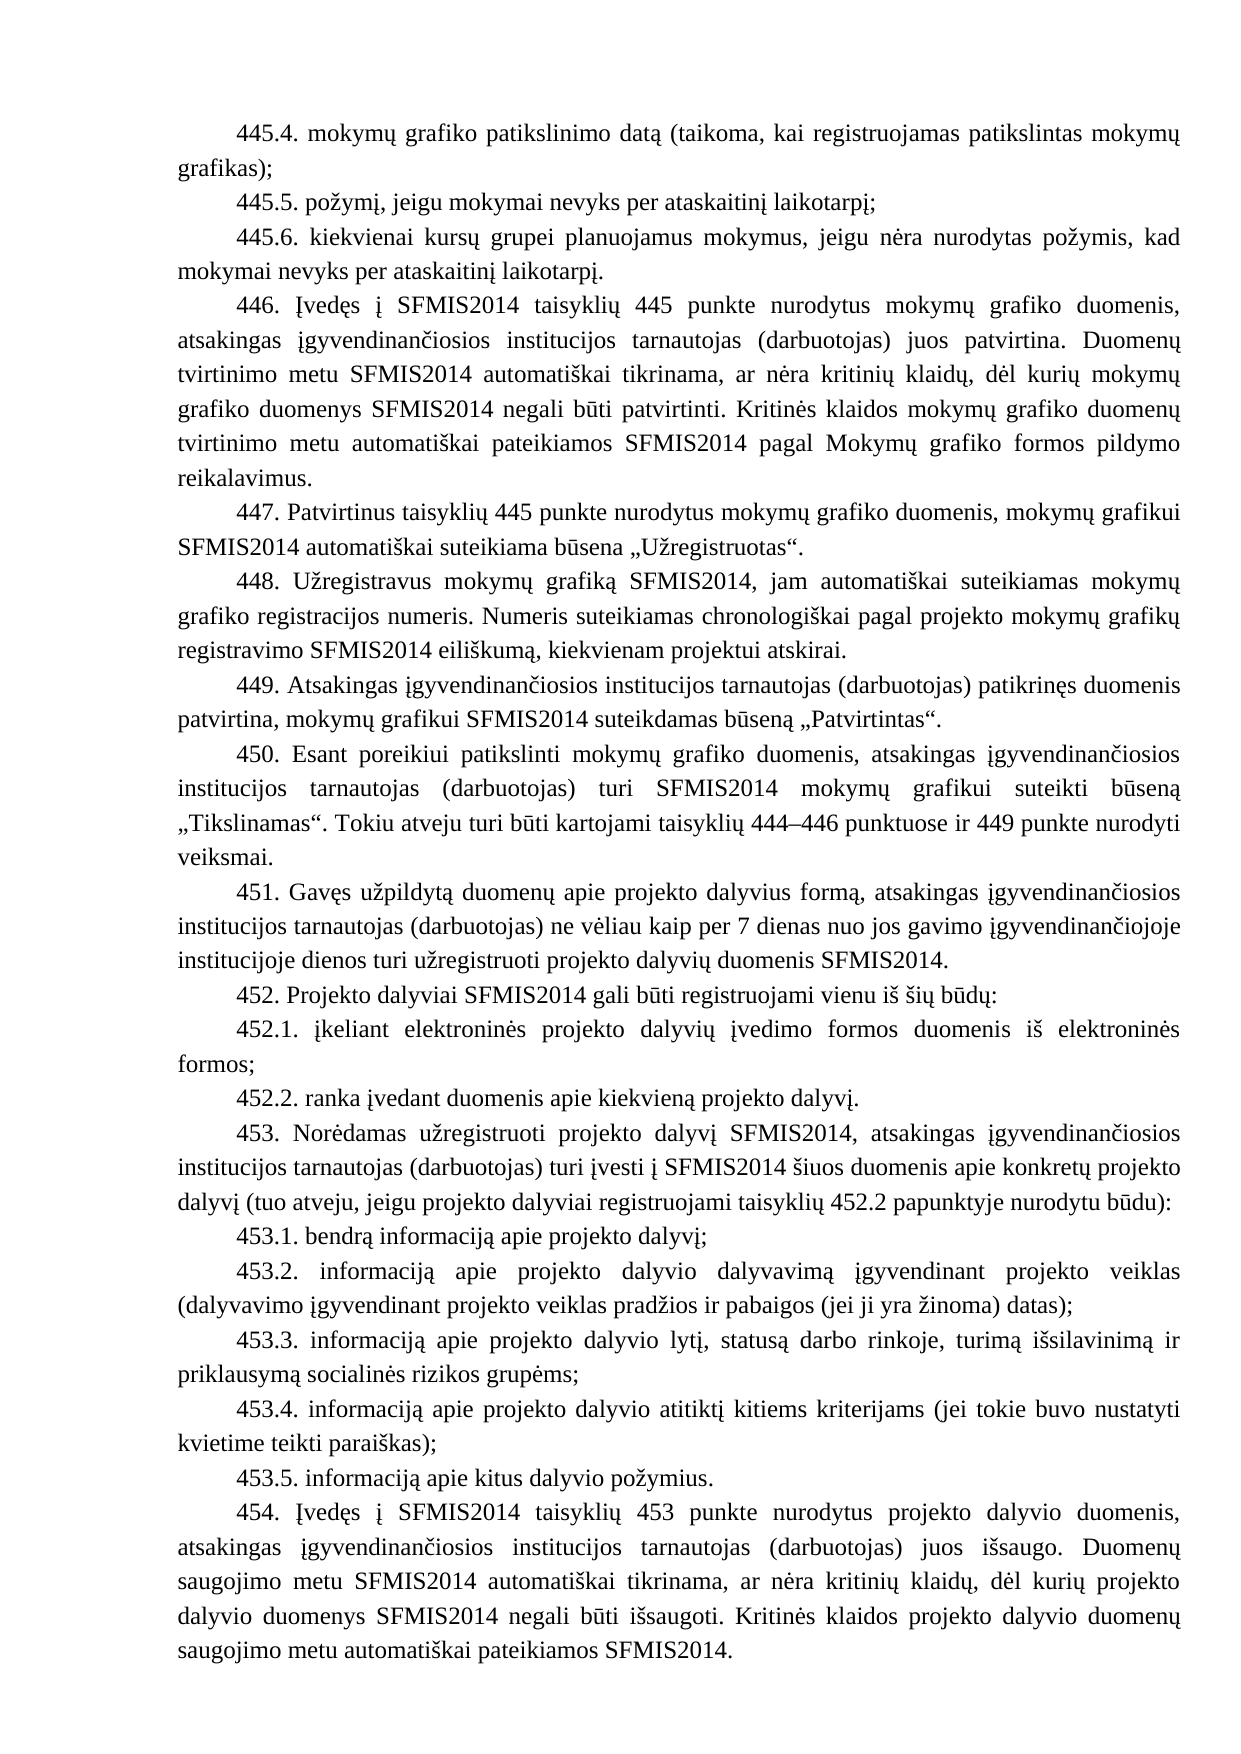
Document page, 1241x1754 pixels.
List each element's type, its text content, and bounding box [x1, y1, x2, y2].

text 453.4. informaciją apie projekto dalyvio atitiktį kitiems kriterijams (jei tokie buvo nustatyti kvietime teikti paraiškas); [177, 1394, 1181, 1457]
text 453. Norėdamas užregistruoti projekto dalyvį SFMIS2014, atsakingas įgyvendinančiosios institucijos tarnautojas (darbuotojas) turi įvesti į SFMIS2014 šiuos duomenis apie konkretų projekto dalyvį (tuo atveju, jeigu projekto dalyviai registruojami taisyklių 452.2 papunktyje nurodytu būdu): [177, 1118, 1181, 1216]
text 445.5. požymį, jeigu mokymai nevyks per ataskaitinį laikotarpį; [177, 187, 1181, 216]
text 449. Atsakingas įgyvendinančiosios institucijos tarnautojas (darbuotojas) patikrinęs duomenis patvirtina, mokymų grafikui SFMIS2014 suteikdamas būseną „Patvirtintas“. [177, 670, 1181, 733]
text 452.2. ranka įvedant duomenis apie kiekvieną projekto dalyvį. [177, 1083, 1181, 1112]
text 454. Įvedęs į SFMIS2014 taisyklių 453 punkte nurodytus projekto dalyvio duomenis, atsakingas įgyvendinančiosios institucijos tarnautojas (darbuotojas) juos išsaugo. Duomenų saugojimo metu SFMIS2014 automatiškai tikrinama, ar nėra kritinių klaidų, dėl kurių projekto dalyvio duomenys SFMIS2014 negali būti išsaugoti. Kritinės klaidos projekto dalyvio duomenų saugojimo metu automatiškai pateikiamos SFMIS2014. [177, 1497, 1181, 1664]
text 448. Užregistravus mokymų grafiką SFMIS2014, jam automatiškai suteikiamas mokymų grafiko registracijos numeris. Numeris suteikiamas chronologiškai pagal projekto mokymų grafikų registravimo SFMIS2014 eiliškumą, kiekvienam projektui atskirai. [177, 566, 1181, 664]
text 445.4. mokymų grafiko patikslinimo datą (taikoma, kai registruojamas patikslintas mokymų grafikas); [177, 118, 1181, 181]
text 453.2. informaciją apie projekto dalyvio dalyvavimą įgyvendinant projekto veiklas (dalyvavimo įgyvendinant projekto veiklas pradžios ir pabaigos (jei ji yra žinoma) datas); [177, 1256, 1181, 1319]
text 451. Gavęs užpildytą duomenų apie projekto dalyvius formą, atsakingas įgyvendinančiosios institucijos tarnautojas (darbuotojas) ne vėliau kaip per 7 dienas nuo jos gavimo įgyvendinančiojoje institucijoje dienos turi užregistruoti projekto dalyvių duomenis SFMIS2014. [177, 877, 1181, 974]
text 453.3. informaciją apie projekto dalyvio lytį, statusą darbo rinkoje, turimą išsilavinimą ir priklausymą socialinės rizikos grupėms; [177, 1325, 1181, 1388]
text 450. Esant poreikiui patikslinti mokymų grafiko duomenis, atsakingas įgyvendinančiosios institucijos tarnautojas (darbuotojas) turi SFMIS2014 mokymų grafikui suteikti būseną „Tikslinamas“. Tokiu atveju turi būti kartojami taisyklių 444–446 punktuose ir 449 punkte nurodyti veiksmai. [177, 739, 1181, 871]
text 453.1. bendrą informaciją apie projekto dalyvį; [177, 1221, 1181, 1250]
text 447. Patvirtinus taisyklių 445 punkte nurodytus mokymų grafiko duomenis, mokymų grafikui SFMIS2014 automatiškai suteikiama būsena „Užregistruotas“. [177, 497, 1181, 561]
text 446. Įvedęs į SFMIS2014 taisyklių 445 punkte nurodytus mokymų grafiko duomenis, atsakingas įgyvendinančiosios institucijos tarnautojas (darbuotojas) juos patvirtina. Duomenų tvirtinimo metu SFMIS2014 automatiškai tikrinama, ar nėra kritinių klaidų, dėl kurių mokymų grafiko duomenys SFMIS2014 negali būti patvirtinti. Kritinės klaidos mokymų grafiko duomenų tvirtinimo metu automatiškai pateikiamos SFMIS2014 pagal Mokymų grafiko formos pildymo reikalavimus. [177, 291, 1181, 492]
text 452. Projekto dalyviai SFMIS2014 gali būti registruojami vienu iš šių būdų: [177, 980, 1181, 1009]
text 445.6. kiekvienai kursų grupei planuojamus mokymus, jeigu nėra nurodytas požymis, kad mokymai nevyks per ataskaitinį laikotarpį. [177, 222, 1181, 285]
text 453.5. informaciją apie kitus dalyvio požymius. [177, 1463, 1181, 1492]
text 452.1. įkeliant elektroninės projekto dalyvių įvedimo formos duomenis iš elektroninės formos; [177, 1014, 1181, 1078]
